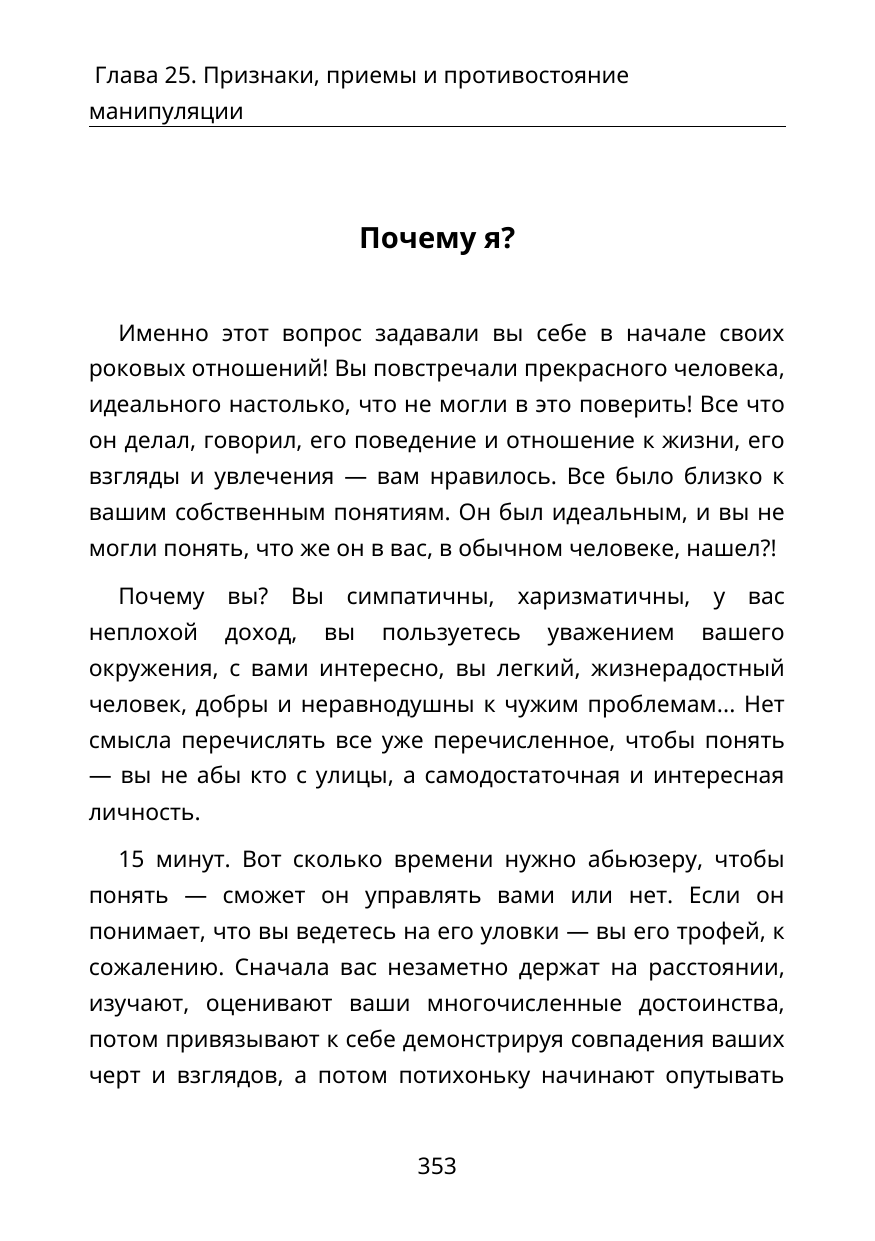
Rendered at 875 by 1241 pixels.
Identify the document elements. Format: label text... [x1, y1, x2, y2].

text Именно этот вопрос задавали вы себе в начале своих роковых отношений! Вы повстречали прекрасного человека, идеального настолько, что не могли в это поверить! Все что он делал, говорил, его поведение и отношение к жизни, его взгляды и увлечения — вам нравилось. Все было близко к вашим собственным понятиям. Он был идеальным, и вы не могли понять, что же он в вас, в обычном человеке, нашел?! [88, 316, 786, 563]
text 15 минут. Вот сколько времени нужно абьюзеру, чтобы понять — сможет он управлять вами или нет. Если он понимает, что вы ведетесь на его уловки — вы его трофей, к сожалению. Сначала вас незаметно держат на расстоянии, изучают, оценивают ваши многочисленные достоинства, потом привязывают к себе демонстрируя совпадения ваших черт и взглядов, а потом потихоньку начинают опутывать [88, 843, 786, 1090]
subtitle Почему я? [88, 215, 786, 257]
text Почему вы? Вы симпатичны, харизматичны, у вас неплохой доход, вы пользуетесь уважением вашего окружения, с вами интересно, вы легкий, жизнерадостный человек, добры и неравнодушны к чужим проблемам... Нет смысла перечислять все уже перечисленное, чтобы понять — вы не абы кто с улицы, а самодостаточная и интересная личность. [88, 580, 786, 827]
